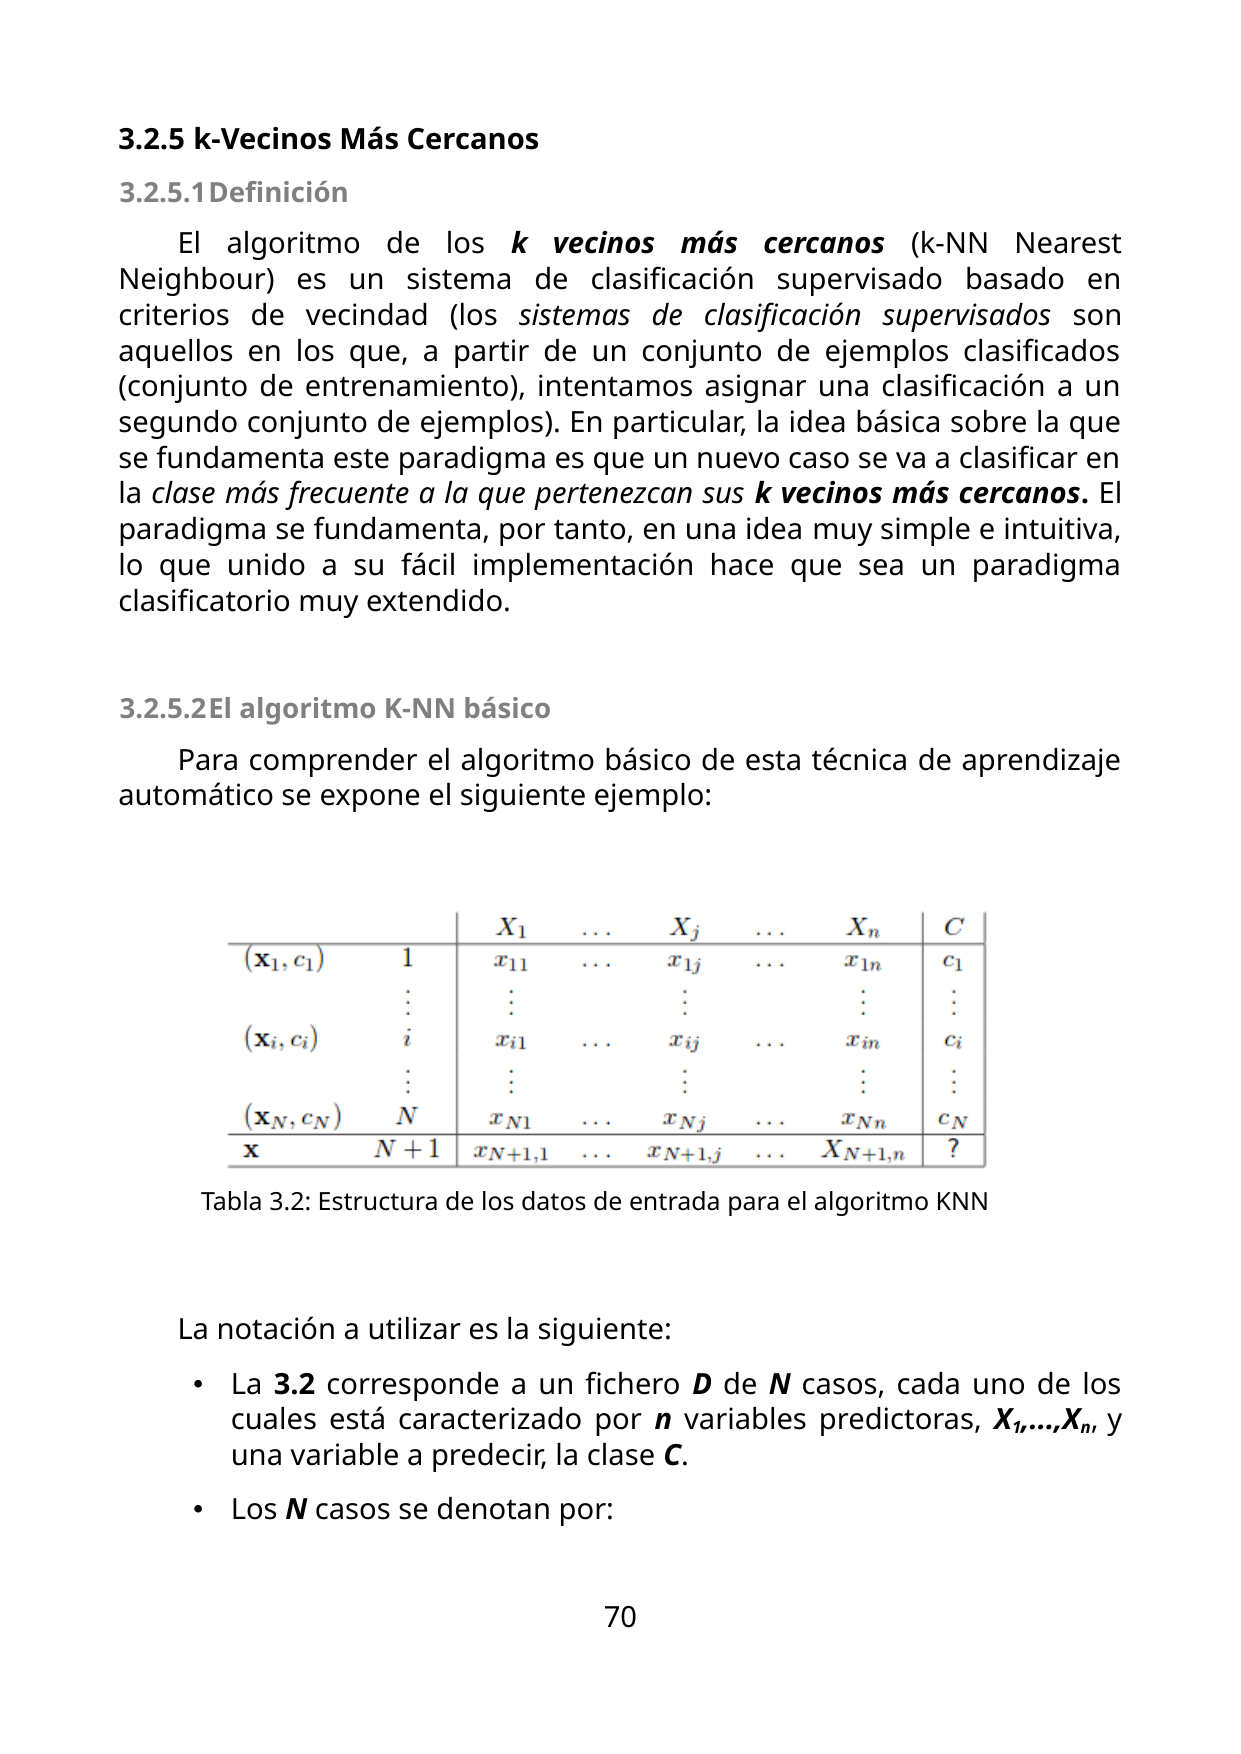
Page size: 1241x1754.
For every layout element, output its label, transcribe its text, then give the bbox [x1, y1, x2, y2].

list Los N casos se denotan por: [193, 1489, 1122, 1528]
picture [170, 893, 1020, 1184]
text La notación a utilizar es la siguiente: [118, 1309, 1122, 1348]
text El algoritmo de los k vecinos más cercanos (k-NN Nearest Neighbour) es un sistema de clasificación supervisado basado en criterios de vecindad (los sistemas de clasificación supervisados son aquellos en los que, a partir de un conjunto de ejemplos clasificados (conjunto de entrenamiento), intentamos asignar una clasificación a un segundo conjunto de ejemplos). En particular, la idea básica sobre la que se fundamenta este paradigma es que un nuevo caso se va a clasificar en la clase más frecuente a la que pertenezcan sus k vecinos más cercanos. El paradigma se fundamenta, por tanto, en una idea muy simple e intuitiva, lo que unido a su fácil implementación hace que sea un paradigma clasificatorio muy extendido. [118, 223, 1122, 620]
subtitle Definición [119, 173, 1122, 210]
subtitle El algoritmo K-NN básico [119, 689, 1122, 726]
text Tabla 3.2: Estructura de los datos de entrada para el algoritmo KNN [170, 1184, 1020, 1218]
list La Tabla 3.2 corresponde a un fichero D de N casos, cada uno de los cuales está caracterizado por n variables predictoras, X1,...,Xn, y una variable a predecir, la clase C. [193, 1363, 1122, 1474]
text Para comprender el algoritmo básico de esta técnica de aprendizaje automático se expone el siguiente ejemplo: [118, 739, 1122, 814]
subtitle k-Vecinos Más Cercanos [118, 118, 1122, 158]
